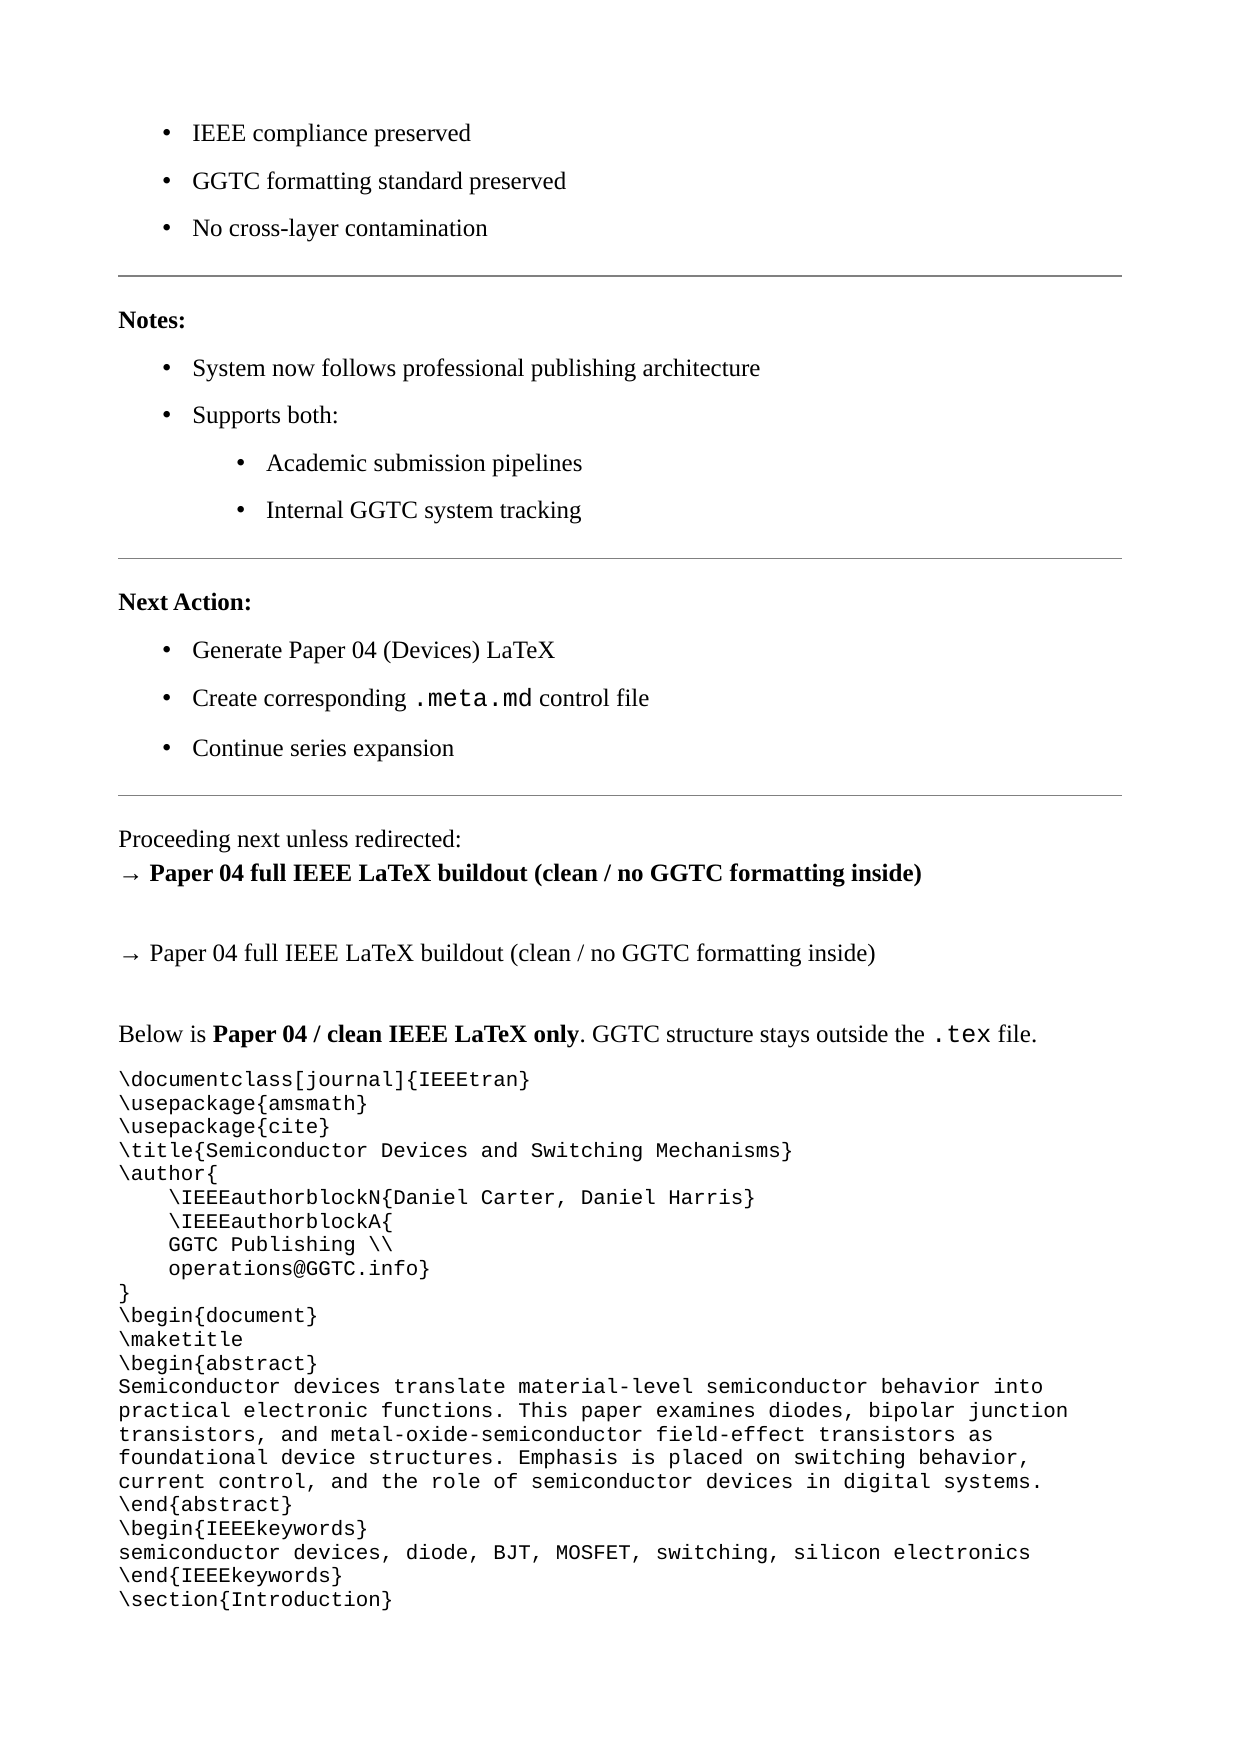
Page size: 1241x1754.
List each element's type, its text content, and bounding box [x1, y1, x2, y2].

list Academic submission pipelines [236, 448, 1122, 477]
text GGTC Publishing \\ [118, 1234, 1122, 1258]
list GGTC formatting standard preserved [162, 166, 1122, 194]
text } [118, 1282, 1122, 1305]
text Semiconductor devices translate material-level semiconductor behavior into practical electronic functions. This paper examines diodes, bipolar junction transistors, and metal-oxide-semiconductor field-effect transistors as foundational device structures. Emphasis is placed on switching behavior, current control, and the role of semiconductor devices in digital systems. [118, 1376, 1122, 1494]
text \author{ [118, 1163, 1122, 1187]
text \section{Introduction} [118, 1589, 1122, 1613]
text \begin{document} [118, 1305, 1122, 1329]
text \documentclass[journal]{IEEEtran} [118, 1069, 1122, 1092]
text \begin{abstract} [118, 1353, 1122, 1376]
text Next Action: [118, 587, 1122, 616]
list System now follows professional publishing architecture [162, 353, 1122, 382]
text \begin{IEEEkeywords} [118, 1518, 1122, 1542]
text semiconductor devices, diode, BJT, MOSFET, switching, silicon electronics [118, 1542, 1122, 1565]
text Notes: [118, 305, 1122, 334]
list No cross-layer contamination [162, 213, 1122, 242]
list Supports both: [162, 400, 1122, 429]
list Generate Paper 04 (Devices) LaTeX [162, 635, 1122, 664]
text \maketitle [118, 1329, 1122, 1353]
list IEEE compliance preserved [162, 118, 1122, 147]
text operations@GGTC.info} [118, 1258, 1122, 1282]
text Below is Paper 04 / clean IEEE LaTeX only. GGTC structure stays outside the .tex file. [118, 1019, 1122, 1050]
text \IEEEauthorblockA{ [118, 1211, 1122, 1234]
text \title{Semiconductor Devices and Switching Mechanisms} [118, 1140, 1122, 1163]
list Internal GGTC system tracking [236, 496, 1122, 524]
text \end{abstract} [118, 1494, 1122, 1518]
text \IEEEauthorblockN{Daniel Carter, Daniel Harris} [118, 1187, 1122, 1211]
text \usepackage{cite} [118, 1116, 1122, 1140]
list Continue series expansion [162, 733, 1122, 761]
text → Paper 04 full IEEE LaTeX buildout (clean / no GGTC formatting inside) [118, 938, 1122, 967]
text \end{IEEEkeywords} [118, 1565, 1122, 1589]
text Proceeding next unless redirected: → Paper 04 full IEEE LaTeX buildout (clean / no GGTC formatting inside) [118, 824, 1122, 886]
text \usepackage{amsmath} [118, 1092, 1122, 1116]
list Create corresponding .meta.md control file [162, 683, 1122, 713]
